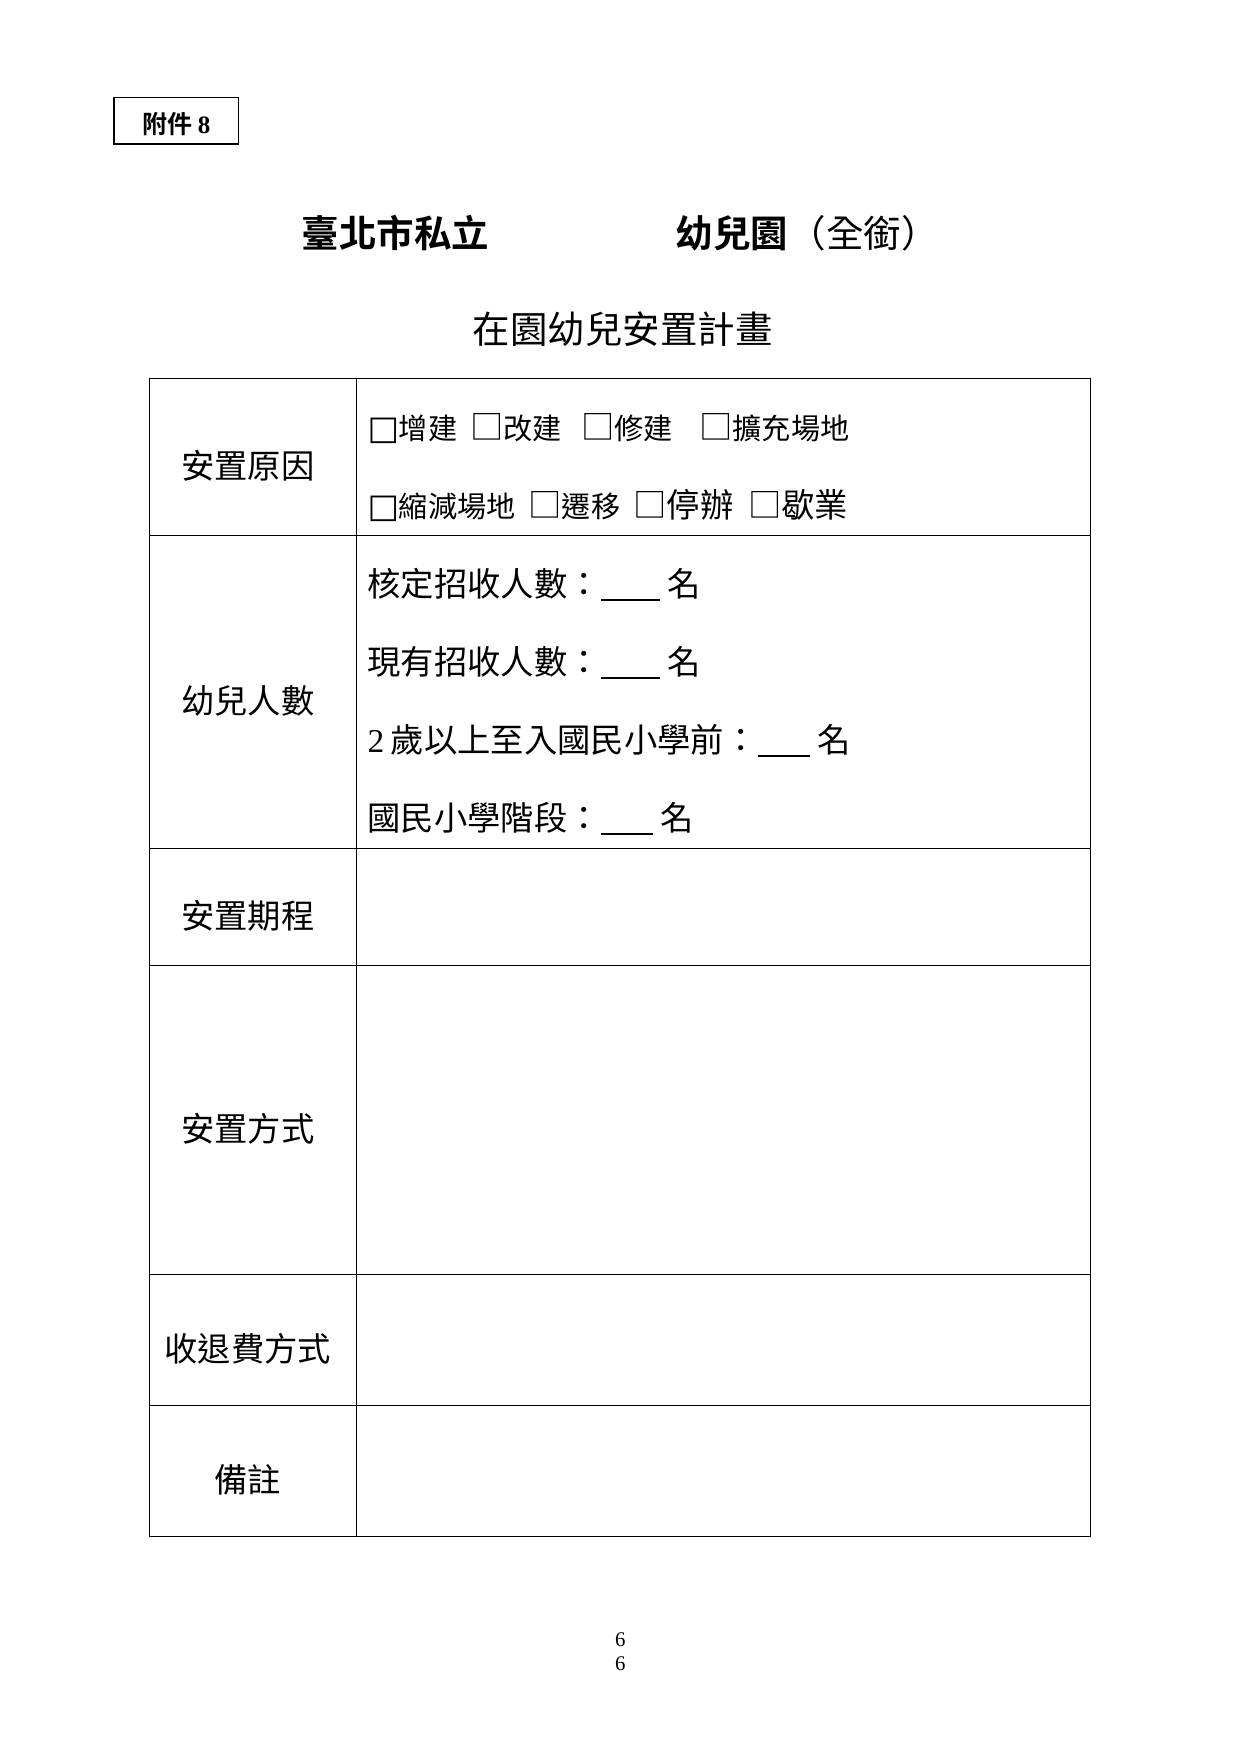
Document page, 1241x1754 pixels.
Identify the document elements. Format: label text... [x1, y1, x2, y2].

text 附件8 [129, 105, 224, 137]
table_cell 安置期程 [150, 849, 356, 965]
text 在園幼兒安置計畫 [133, 281, 1111, 359]
table_header □增建 □改建 □修建 □擴充場地 □縮減場地 □遷移 □停辦 □歇業 [357, 379, 1090, 535]
table_cell 安置方式 [150, 966, 356, 1274]
table_cell 核定招收人數： 名 現有招收人數： 名 2歲以上至入國民小學前： 名 國民小學階段： 名 [357, 536, 1090, 848]
table_cell [357, 1275, 1090, 1405]
table_cell 備註 [150, 1406, 356, 1536]
table_cell [357, 1406, 1090, 1536]
table_cell 收退費方式 [150, 1275, 356, 1405]
table_header 安置原因 [150, 379, 356, 535]
table_cell [357, 849, 1090, 965]
table_cell [357, 966, 1090, 1274]
table_cell 幼兒人數 [150, 536, 356, 848]
text 臺北市私立 幼兒園（全銜） [118, 185, 1122, 263]
